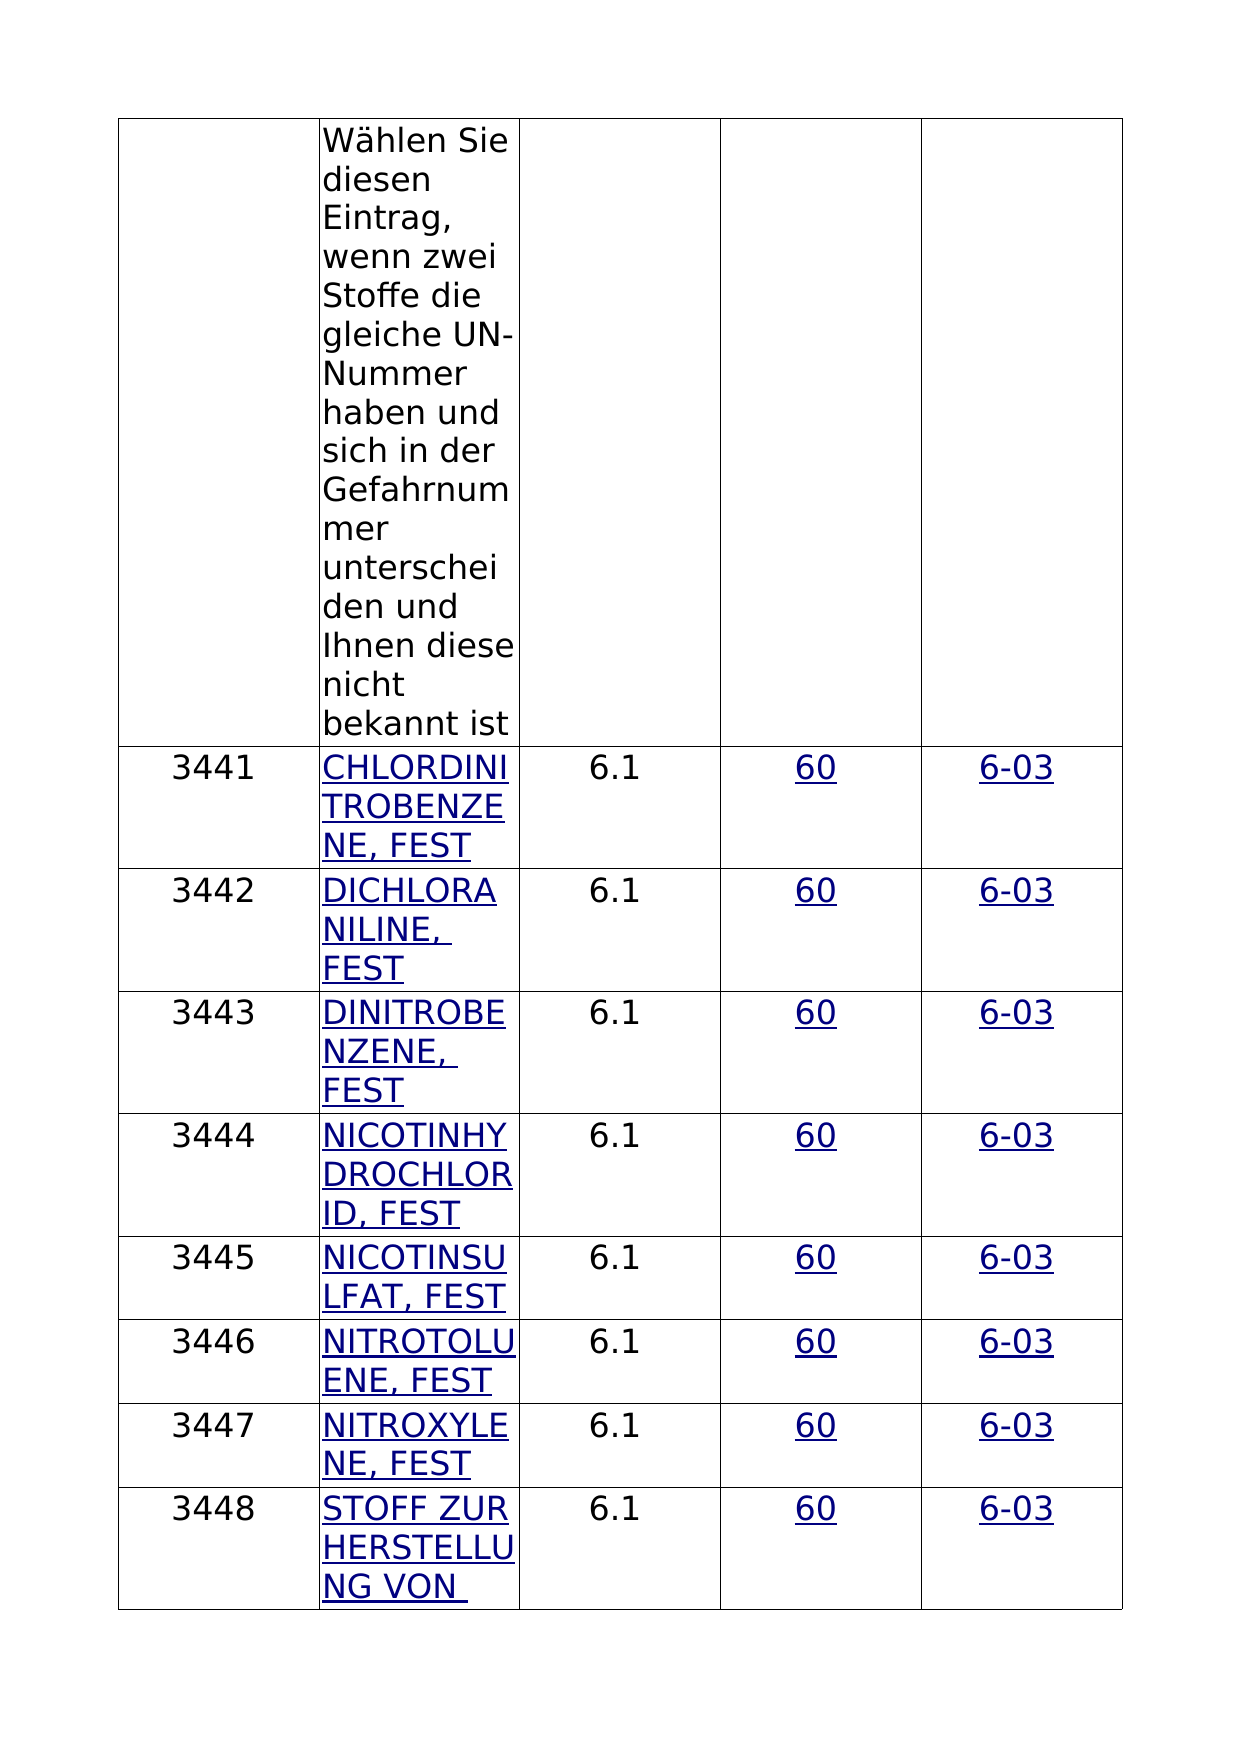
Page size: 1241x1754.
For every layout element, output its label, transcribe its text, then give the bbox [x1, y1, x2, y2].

table_cell [922, 119, 1122, 746]
table_cell 6-03 [922, 992, 1122, 1113]
table_cell 60 [721, 1114, 921, 1236]
table_cell 6.1 [520, 992, 720, 1113]
table_cell 6.1 [520, 1488, 720, 1609]
table_cell NICOTINSULFAT, FEST [320, 1237, 519, 1319]
table_cell 60 [721, 869, 921, 991]
table_cell 3444 [119, 1114, 319, 1236]
table_cell 6-03 [922, 869, 1122, 991]
table_cell 6-03 [922, 1237, 1122, 1319]
table_cell 6.1 [520, 1404, 720, 1487]
table_cell DINITROBENZENE, FEST [320, 992, 519, 1113]
table_cell 6-03 [922, 747, 1122, 868]
table_cell DICHLORANILINE, FEST [320, 869, 519, 991]
table_cell - Wählen Sie diesen Eintrag, wenn zwei Stoffe die gleiche UN-Nummer haben und sich in der Gefahrnummer unterscheiden und Ihnen diese nicht bekannt ist [320, 119, 519, 746]
table_cell [721, 119, 921, 746]
table_cell 3443 [119, 992, 319, 1113]
table_cell 60 [721, 1404, 921, 1487]
table_cell 3441 [119, 747, 319, 868]
table_cell STOFF ZUR HERSTELLUNG VON [320, 1488, 519, 1609]
table_cell 3445 [119, 1237, 319, 1319]
table_cell 3447 [119, 1404, 319, 1487]
table_cell NITROXYLENE, FEST [320, 1404, 519, 1487]
table_cell 60 [721, 1488, 921, 1609]
table_cell 6-03 [922, 1404, 1122, 1487]
table_cell NICOTINHYDROCHLORID, FEST [320, 1114, 519, 1236]
table_cell 60 [721, 992, 921, 1113]
table_cell [520, 119, 720, 746]
table_cell 3448 [119, 1488, 319, 1609]
table_cell 3442 [119, 869, 319, 991]
table_cell 6-03 [922, 1320, 1122, 1403]
table_cell 6.1 [520, 1114, 720, 1236]
table_cell 6.1 [520, 747, 720, 868]
table_cell 6.1 [520, 1320, 720, 1403]
table_cell 6-03 [922, 1114, 1122, 1236]
table_cell 60 [721, 747, 921, 868]
table_cell 3446 [119, 1320, 319, 1403]
table_cell 6-03 [922, 1488, 1122, 1609]
table_cell NITROTOLUENE, FEST [320, 1320, 519, 1403]
table_cell 6.1 [520, 869, 720, 991]
table_cell [119, 119, 319, 746]
table_cell 6.1 [520, 1237, 720, 1319]
table_cell 60 [721, 1237, 921, 1319]
table_cell 60 [721, 1320, 921, 1403]
table_cell CHLORDINITROBENZENE, FEST [320, 747, 519, 868]
